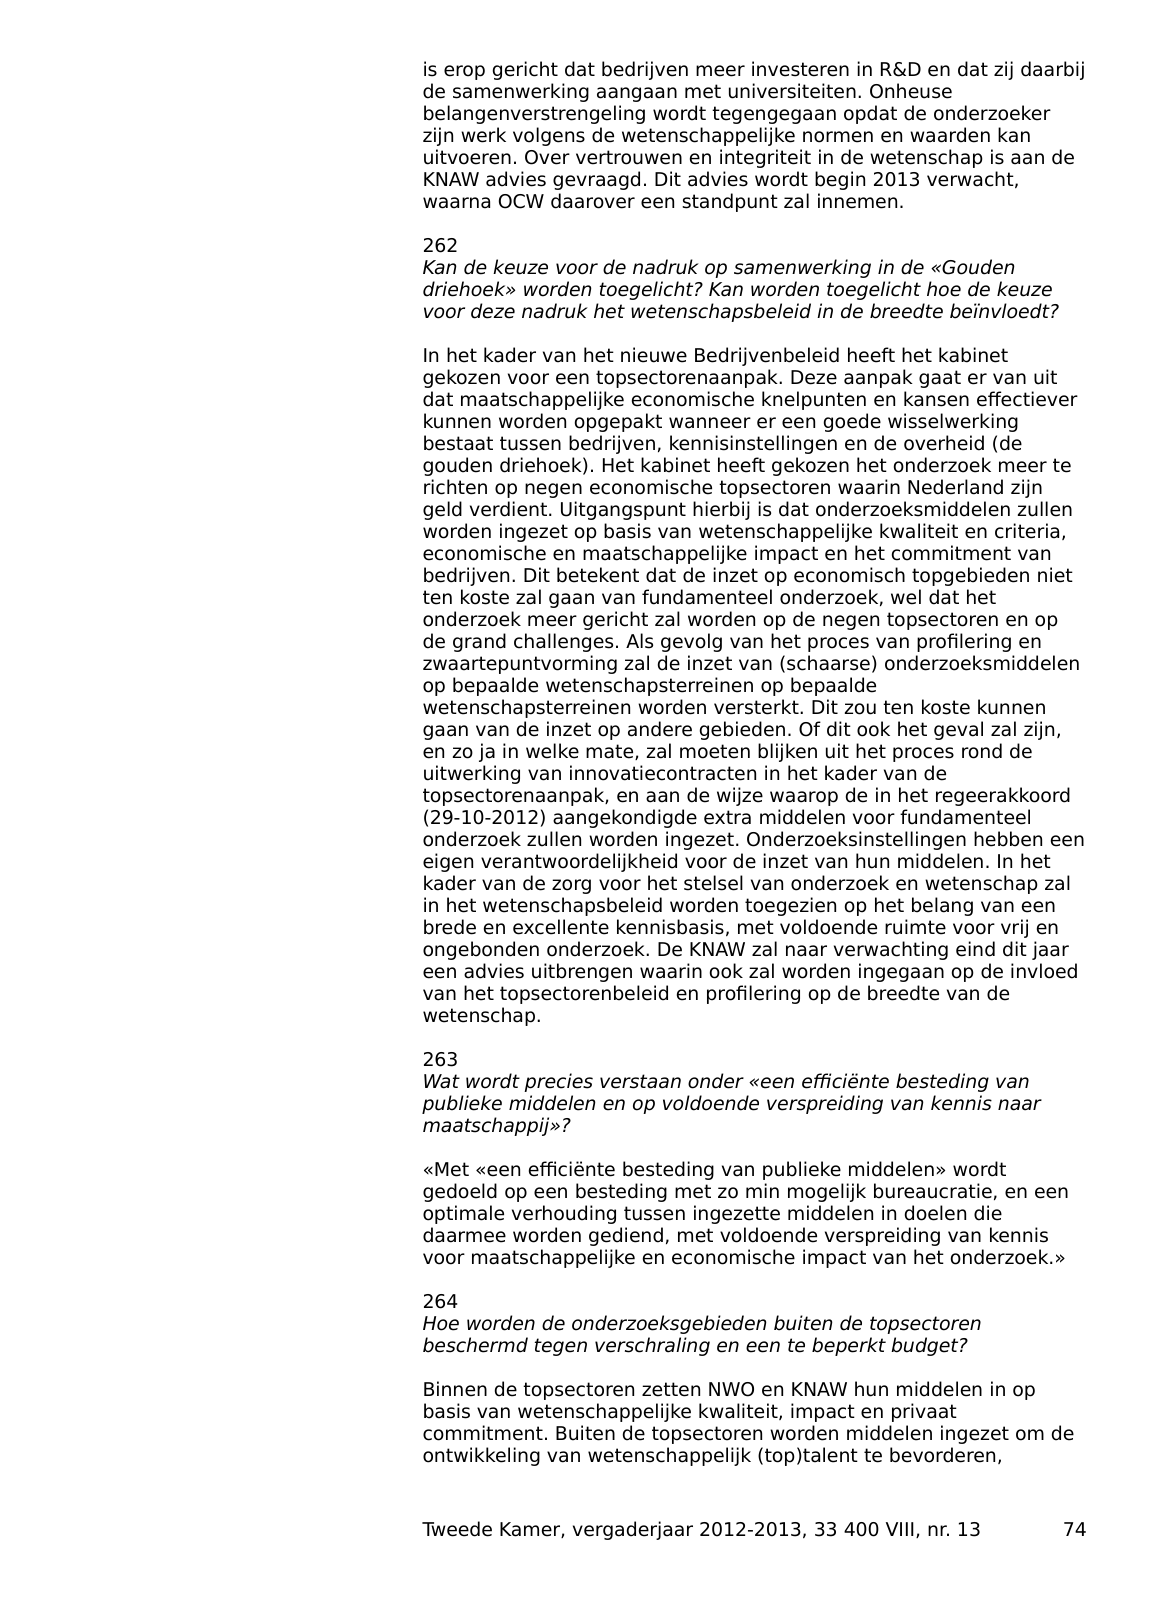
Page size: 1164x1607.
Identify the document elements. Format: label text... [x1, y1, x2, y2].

text 263 [422, 1049, 1087, 1071]
text In het kader van het nieuwe Bedrijvenbeleid heeft het kabinet gekozen voor een topsectorenaanpak. Deze aanpak gaat er van uit dat maatschappelijke economische knelpunten en kansen effectiever kunnen worden opgepakt wanneer er een goede wisselwerking bestaat tussen bedrijven, kennisinstellingen en de overheid (de gouden driehoek). Het kabinet heeft gekozen het onderzoek meer te richten op negen economische topsectoren waarin Nederland zijn geld verdient. Uitgangspunt hierbij is dat onderzoeksmiddelen zullen worden ingezet op basis van wetenschappelijke kwaliteit en criteria, economische en maatschappelijke impact en het commitment van bedrijven. Dit betekent dat de inzet op economisch topgebieden niet ten koste zal gaan van fundamenteel onderzoek, wel dat het onderzoek meer gericht zal worden op de negen topsectoren en op de grand challenges. Als gevolg van het proces van profilering en zwaartepuntvorming zal de inzet van (schaarse) onderzoeksmiddelen op bepaalde wetenschapsterreinen op bepaalde wetenschapsterreinen worden versterkt. Dit zou ten koste kunnen gaan van de inzet op andere gebieden. Of dit ook het geval zal zijn, en zo ja in welke mate, zal moeten blijken uit het proces rond de uitwerking van innovatiecontracten in het kader van de topsectorenaanpak, en aan de wijze waarop de in het regeerakkoord (29-10-2012) aangekondigde extra middelen voor fundamenteel onderzoek zullen worden ingezet. Onderzoeksinstellingen hebben een eigen verantwoordelijkheid voor de inzet van hun middelen. In het kader van de zorg voor het stelsel van onderzoek en wetenschap zal in het wetenschapsbeleid worden toegezien op het belang van een brede en excellente kennisbasis, met voldoende ruimte voor vrij en ongebonden onderzoek. De KNAW zal naar verwachting eind dit jaar een advies uitbrengen waarin ook zal worden ingegaan op de invloed van het topsectorenbeleid en profilering op de breedte van de wetenschap. [422, 345, 1087, 1027]
text Binnen de topsectoren zetten NWO en KNAW hun middelen in op basis van wetenschappelijke kwaliteit, impact en privaat commitment. Buiten de topsectoren worden middelen ingezet om de ontwikkeling van wetenschappelijk (top)talent te bevorderen, [422, 1379, 1087, 1467]
text 262 [422, 235, 1087, 257]
text is erop gericht dat bedrijven meer investeren in R&D en dat zij daarbij de samenwerking aangaan met universiteiten. Onheuse belangenverstrengeling wordt tegengegaan opdat de onderzoeker zijn werk volgens de wetenschappelijke normen en waarden kan uitvoeren. Over vertrouwen en integriteit in de wetenschap is aan de KNAW advies gevraagd. Dit advies wordt begin 2013 verwacht, waarna OCW daarover een standpunt zal innemen. [422, 59, 1087, 213]
text «Met «een efficiënte besteding van publieke middelen» wordt gedoeld op een besteding met zo min mogelijk bureaucratie, en een optimale verhouding tussen ingezette middelen in doelen die daarmee worden gediend, met voldoende verspreiding van kennis voor maatschappelijke en economische impact van het onderzoek.» [422, 1159, 1087, 1269]
text 264 [422, 1291, 1087, 1313]
text Hoe worden de onderzoeksgebieden buiten de topsectoren beschermd tegen verschraling en een te beperkt budget? [422, 1313, 1087, 1357]
text Wat wordt precies verstaan onder «een efficiënte besteding van publieke middelen en op voldoende verspreiding van kennis naar maatschappij»? [422, 1071, 1087, 1137]
text Kan de keuze voor de nadruk op samenwerking in de «Gouden driehoek» worden toegelicht? Kan worden toegelicht hoe de keuze voor deze nadruk het wetenschapsbeleid in de breedte beïnvloedt? [422, 257, 1087, 323]
